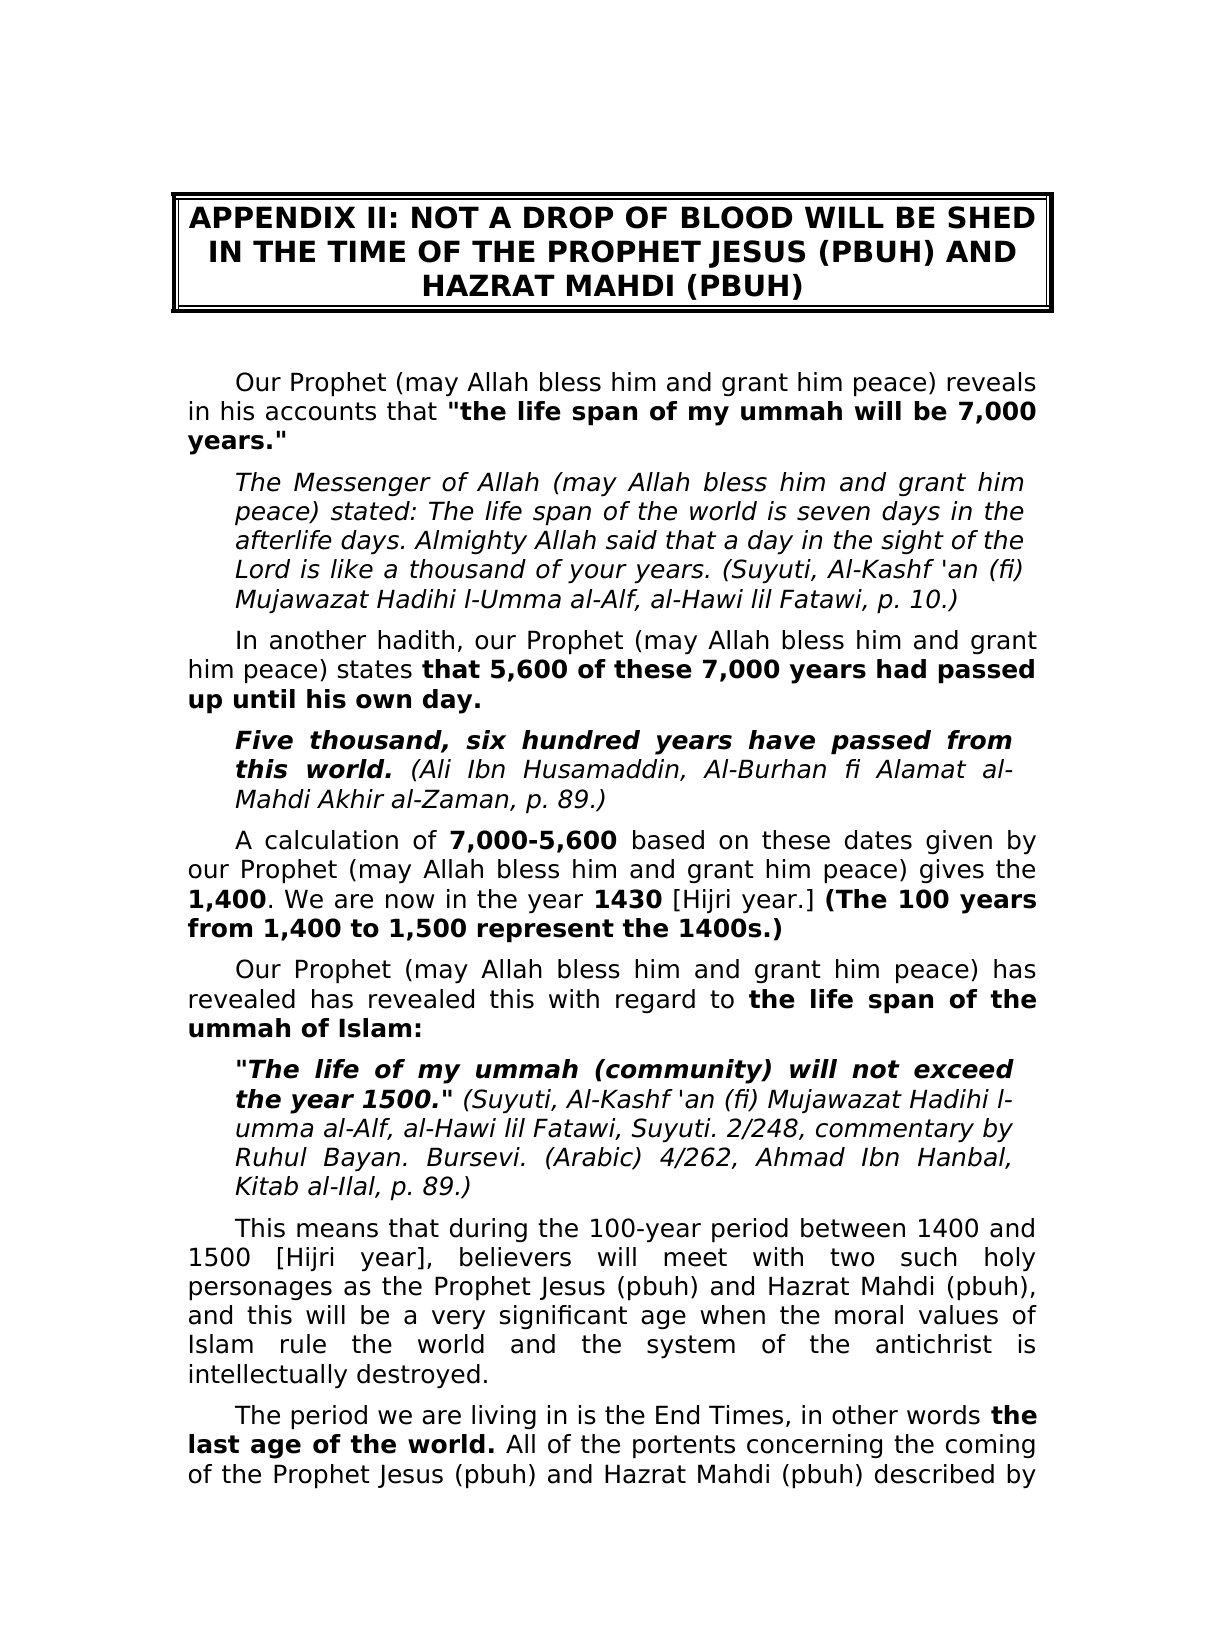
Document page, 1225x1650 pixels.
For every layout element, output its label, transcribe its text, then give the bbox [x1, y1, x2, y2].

text A calculation of 7,000-5,600 based on these dates given by our Prophet (may Allah bless him and grant him peace) gives the 1,400. We are now in the year 1430 [Hijri year.] (The 100 years from 1,400 to 1,500 represent the 1400s.) [187, 826, 1037, 943]
text This means that during the 100-year period between 1400 and 1500 [Hijri year], believers will meet with two such holy personages as the Prophet Jesus (pbuh) and Hazrat Mahdi (pbuh), and this will be a very significant age when the moral values of Islam rule the world and the system of the antichrist is intellectually destroyed. [187, 1214, 1037, 1389]
text In another hadith, our Prophet (may Allah bless him and grant him peace) states that 5,600 of these 7,000 years had passed up until his own day. [187, 626, 1037, 714]
text Five thousand, six hundred years have passed from this world. (Ali Ibn Husamaddin, Al-Burhan fi Alamat al-Mahdi Akhir al-Zaman, p. 89.) [235, 726, 1014, 814]
text APPENDIX II: NOT A DROP OF BLOOD WILL BE SHED IN THE TIME OF THE PROPHET JESUS (PBUH) AND HAZRAT MAHDI (PBUH) [179, 200, 1046, 305]
text The period we are living in is the End Times, in other words the last age of the world. All of the portents concerning the coming of the Prophet Jesus (pbuh) and Hazrat Mahdi (pbuh) described by [187, 1401, 1037, 1489]
text Our Prophet (may Allah bless him and grant him peace) has revealed has revealed this with regard to the life span of the ummah of Islam: [187, 956, 1037, 1043]
text "The life of my ummah (community) will not exceed the year 1500." (Suyuti, Al-Kashf 'an (fi) Mujawazat Hadihi l-umma al-Alf, al-Hawi lil Fatawi, Suyuti. 2/248, commentary by Ruhul Bayan. Bursevi. (Arabic) 4/262, Ahmad Ibn Hanbal, Kitab al-Ilal, p. 89.) [235, 1056, 1014, 1201]
text Our Prophet (may Allah bless him and grant him peace) reveals in his accounts that "the life span of my ummah will be 7,000 years." [187, 368, 1037, 456]
text The Messenger of Allah (may Allah bless him and grant him peace) stated: The life span of the world is seven days in the afterlife days. Almighty Allah said that a day in the sight of the Lord is like a thousand of your years. (Suyuti, Al-Kashf 'an (fi) Mujawazat Hadihi l-Umma al-Alf, al-Hawi lil Fatawi, p. 10.) [235, 468, 1026, 614]
